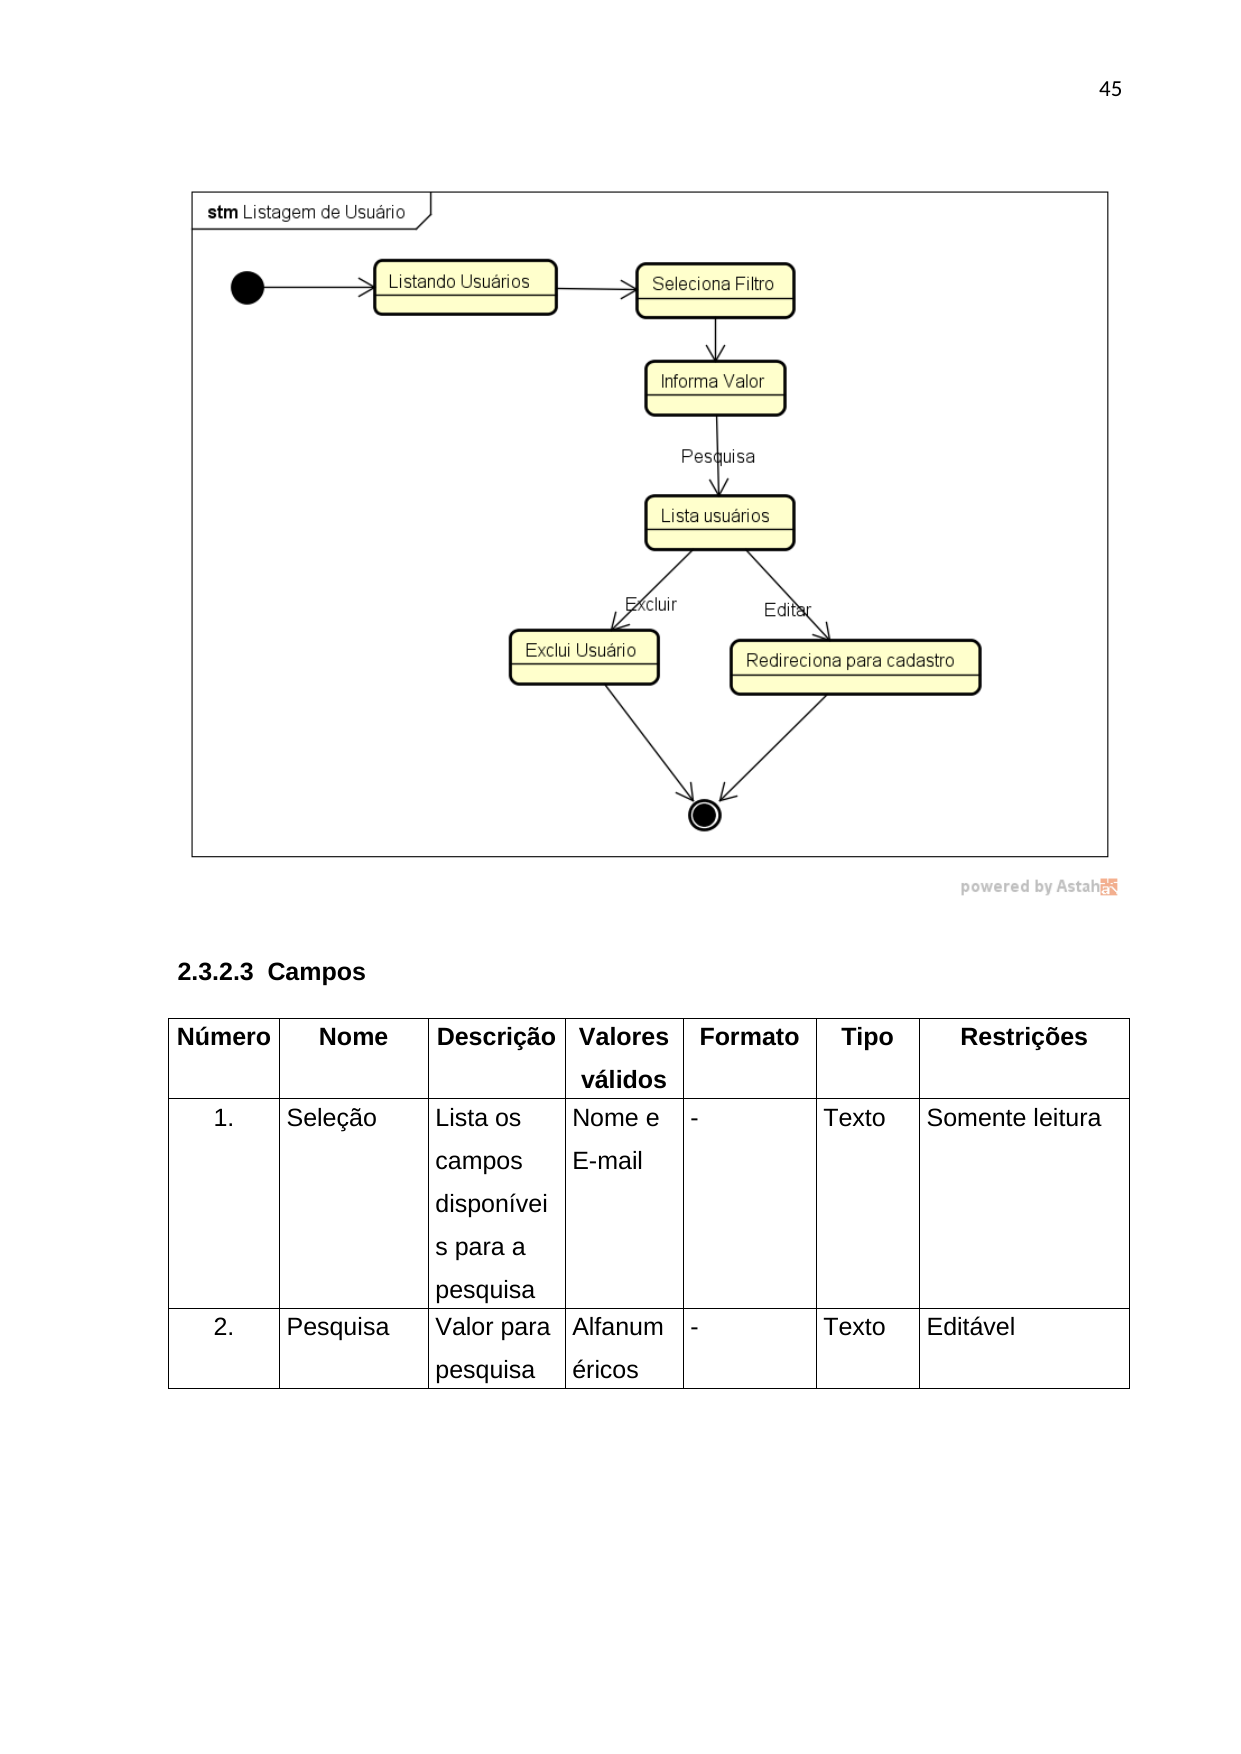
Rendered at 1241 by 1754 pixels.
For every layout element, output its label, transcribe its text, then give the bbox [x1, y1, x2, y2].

table_cell [169, 1309, 279, 1388]
table_cell Valor para pesquisa [429, 1309, 565, 1388]
table_cell Somente leitura [920, 1099, 1129, 1308]
table_cell Texto [817, 1309, 919, 1388]
table_header Nome [280, 1019, 428, 1098]
table_cell Texto [817, 1099, 919, 1308]
table_cell Lista os campos disponíveis para a pesquisa [429, 1099, 565, 1308]
table_header Valores válidos [566, 1019, 683, 1098]
table_cell Editável [920, 1309, 1129, 1388]
table_cell - [684, 1309, 816, 1388]
table_cell - [684, 1099, 816, 1308]
table_cell Alfanuméricos [566, 1309, 683, 1388]
table_header Restrições [920, 1019, 1129, 1098]
subtitle Campos [177, 957, 1122, 986]
table_header Formato [684, 1019, 816, 1098]
table_header Tipo [817, 1019, 919, 1098]
table_cell Seleção [280, 1099, 428, 1308]
table_cell [169, 1099, 279, 1308]
table_header Número [169, 1019, 279, 1098]
table_cell Pesquisa [280, 1309, 428, 1388]
table_header Descrição [429, 1019, 565, 1098]
table_cell Nome e E-mail [566, 1099, 683, 1308]
picture [177, 177, 1123, 901]
